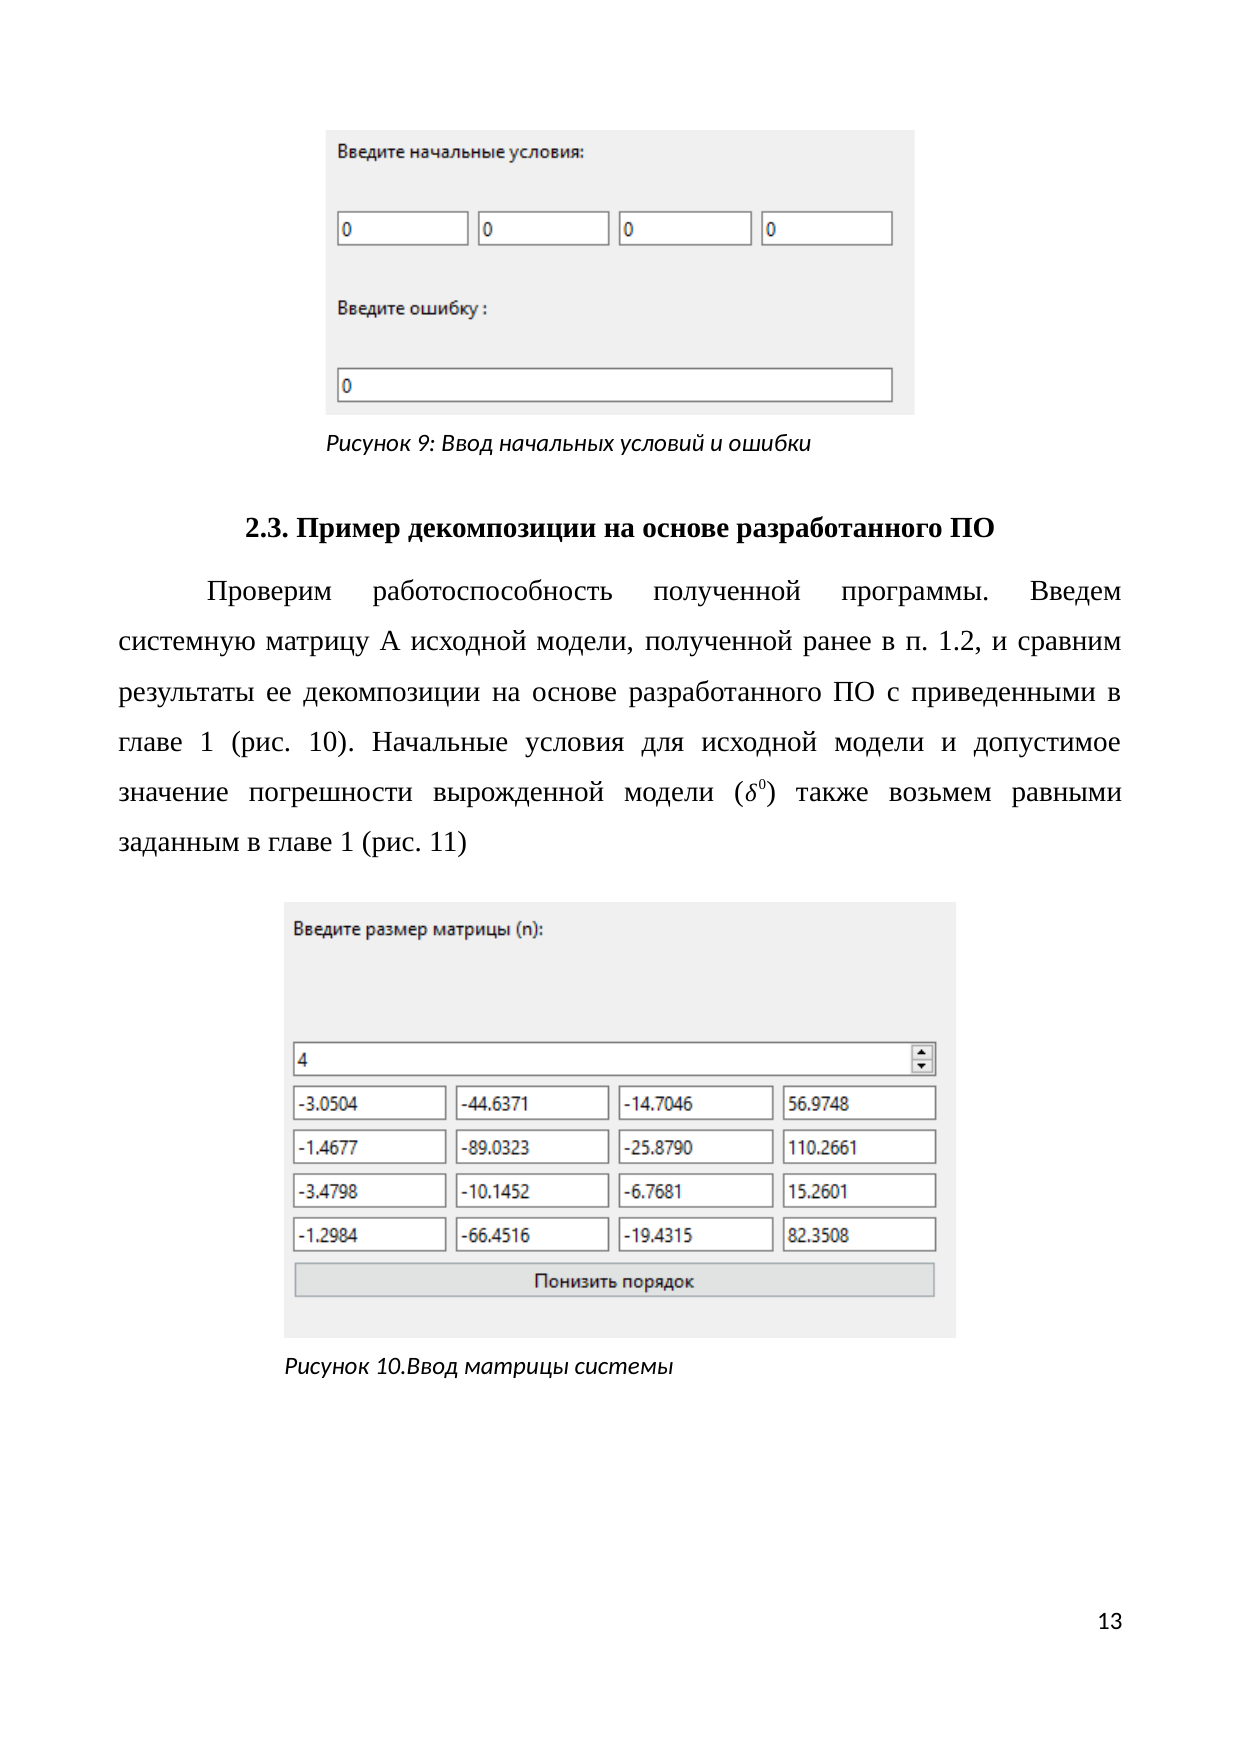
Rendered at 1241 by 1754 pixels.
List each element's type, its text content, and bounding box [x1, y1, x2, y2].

text Рисунок 9: Ввод начальных условий и ошибки [326, 415, 915, 458]
subtitle 2.3. Пример декомпозиции на основе разработанного ПО [118, 510, 1122, 544]
text Проверим работоспособность полученной программы. Введем системную матрицу А исходной модели, полученной ранее в п. 1.2, и сравним результаты ее декомпозиции на основе разработанного ПО с приведенными в главе 1 (рис. 10). Начальные условия для исходной модели и допустимое значение погрешности вырожденной модели () также возьмем равными заданным в главе 1 (рис. 11) [118, 573, 1122, 858]
text Рисунок 10.Ввод матрицы системы [284, 1338, 956, 1381]
picture [325, 130, 915, 415]
picture [284, 902, 957, 1338]
